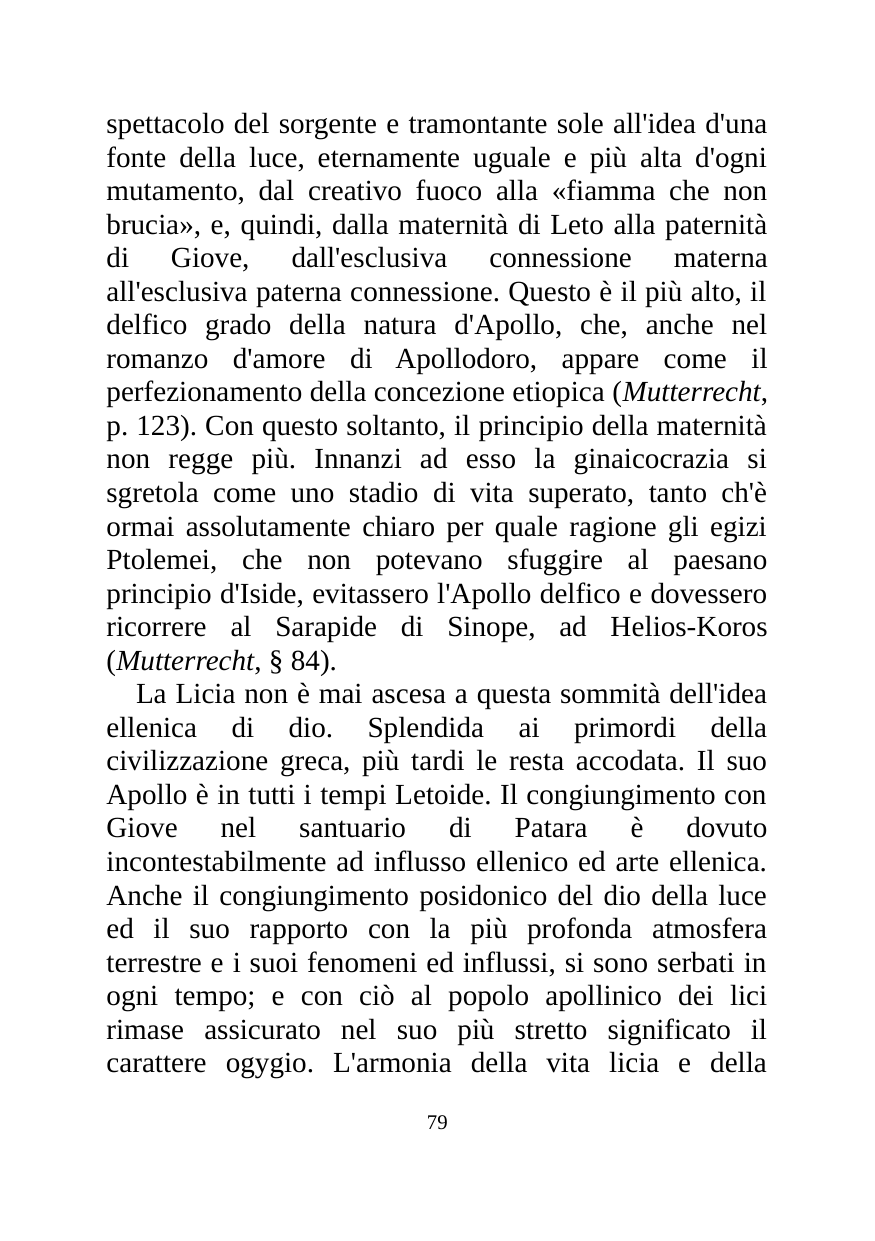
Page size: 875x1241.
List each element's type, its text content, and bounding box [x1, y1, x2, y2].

text spettacolo del sorgente e tramontante sole all'idea d'una fonte della luce, eternamente uguale e più alta d'ogni mutamento, dal creativo fuoco alla «fiamma che non brucia», e, quindi, dalla maternità di Leto alla paternità di Giove, dall'esclusiva connessione materna all'esclusiva paterna connessione. Questo è il più alto, il delfico grado della natura d'Apollo, che, anche nel romanzo d'amore di Apollodoro, appare come il perfezionamento della concezione etiopica (Mutterrecht, p. 123). Con questo soltanto, il principio della maternità non regge più. Innanzi ad esso la ginaicocrazia si sgretola come uno stadio di vita superato, tanto ch'è ormai assolutamente chiaro per quale ragione gli egizi Ptolemei, che non potevano sfuggire al paesano principio d'Iside, evitassero l'Apollo delfico e dovessero ricorrere al Sarapide di Sinope, ad Helios-Koros (Mutterrecht, § 84). [106, 106, 768, 676]
text La Licia non è mai ascesa a questa sommità dell'idea ellenica di dio. Splendida ai primordi della civilizzazione greca, più tardi le resta accodata. Il suo Apollo è in tutti i tempi Letoide. Il congiungimento con Giove nel santuario di Patara è dovuto incontestabilmente ad influsso ellenico ed arte ellenica. Anche il congiungimento posidonico del dio della luce ed il suo rapporto con la più profonda atmosfera terrestre e i suoi fenomeni ed influssi, si sono serbati in ogni tempo; e con ciò al popolo apollinico dei lici rimase assicurato nel suo più stretto significato il carattere ogygio. L'armonia della vita licia e della [106, 676, 768, 1079]
